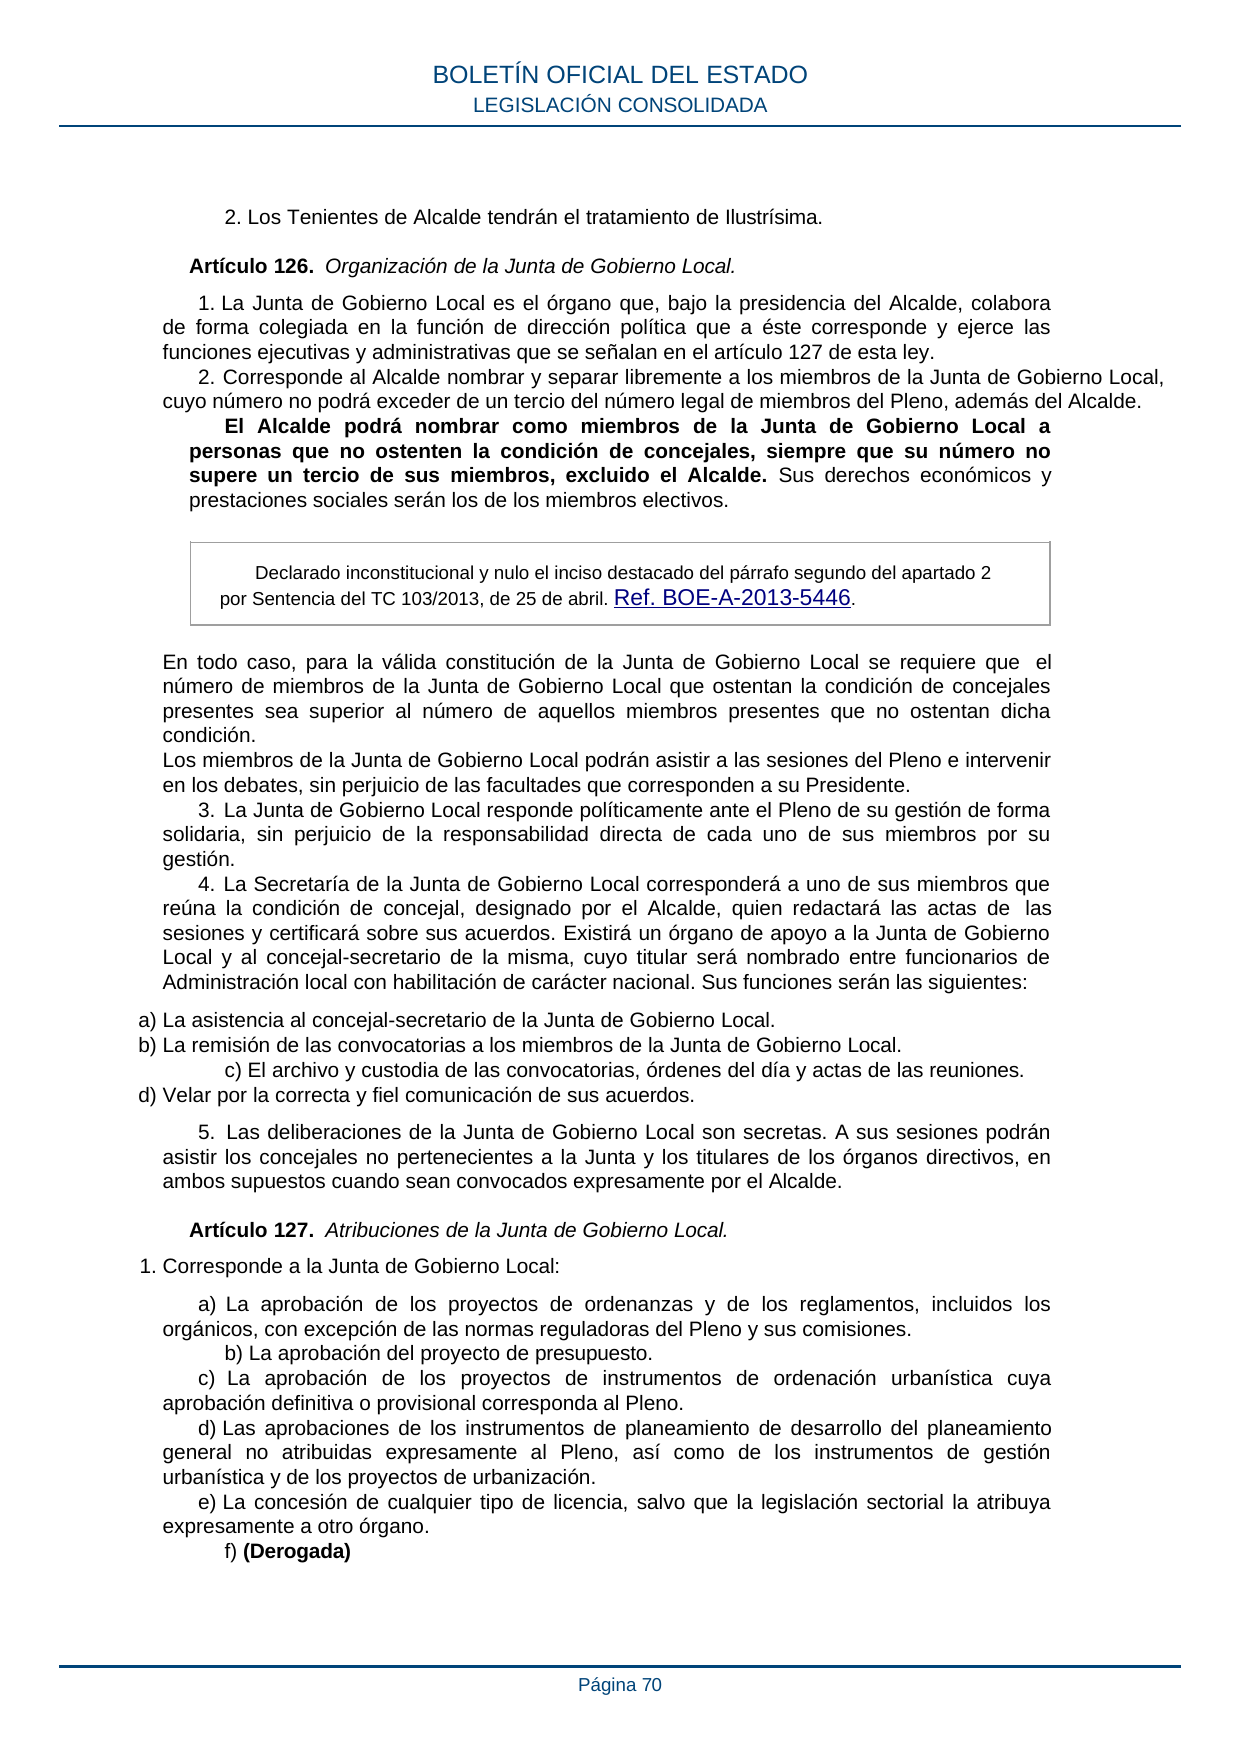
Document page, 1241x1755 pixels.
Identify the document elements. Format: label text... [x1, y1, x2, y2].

list La Junta de Gobierno Local es el órgano que, bajo la presidencia del Alcalde, colabora de forma colegiada en la función de dirección política que a éste corresponde y ejerce las funciones ejecutivas y administrativas que se señalan en el artículo 127 de esta ley. [162, 291, 1052, 364]
list La concesión de cualquier tipo de licencia, salvo que la legislación sectorial la atribuya expresamente a otro órgano. [162, 1489, 1052, 1538]
text Artículo 126. Organización de la Junta de Gobierno Local. [189, 254, 1167, 278]
text En todo caso, para la válida constitución de la Junta de Gobierno Local se requiere que el número de miembros de la Junta de Gobierno Local que ostentan la condición de concejales presentes sea superior al número de aquellos miembros presentes que no ostentan dicha condición. [162, 649, 1052, 747]
list La remisión de las convocatorias a los miembros de la Junta de Gobierno Local. [138, 1032, 1167, 1056]
list La aprobación del proyecto de presupuesto. [224, 1341, 1167, 1365]
text Artículo 127. Atribuciones de la Junta de Gobierno Local. [189, 1218, 1167, 1242]
list Las aprobaciones de los instrumentos de planeamiento de desarrollo del planeamiento general no atribuidas expresamente al Pleno, así como de los instrumentos de gestión urbanística y de los proyectos de urbanización. [162, 1416, 1052, 1489]
list Corresponde al Alcalde nombrar y separar libremente a los miembros de la Junta de Gobierno Local, cuyo número no podrá exceder de un tercio del número legal de miembros del Pleno, además del Alcalde. [162, 364, 1167, 413]
list La aprobación de los proyectos de ordenanzas y de los reglamentos, incluidos los orgánicos, con excepción de las normas reguladoras del Pleno y sus comisiones. [162, 1292, 1052, 1340]
list Corresponde a la Junta de Gobierno Local: [139, 1254, 1167, 1278]
list La Secretaría de la Junta de Gobierno Local corresponderá a uno de sus miembros que reúna la condición de concejal, designado por el Alcalde, quien redactará las actas de las sesiones y certificará sobre sus acuerdos. Existirá un órgano de apoyo a la Junta de Gobierno Local y al concejal-secretario de la misma, cuyo titular será nombrado entre funcionarios de Administración local con habilitación de carácter nacional. Sus funciones serán las siguientes: [162, 871, 1052, 994]
list La asistencia al concejal-secretario de la Junta de Gobierno Local. [138, 1007, 1167, 1031]
list Velar por la correcta y fiel comunicación de sus acuerdos. [138, 1082, 1167, 1106]
list El archivo y custodia de las convocatorias, órdenes del día y actas de las reuniones. [224, 1057, 1167, 1081]
list La aprobación de los proyectos de instrumentos de ordenación urbanística cuya aprobación definitiva o provisional corresponda al Pleno. [162, 1366, 1052, 1415]
text El Alcalde podrá nombrar como miembros de la Junta de Gobierno Local a personas que no ostenten la condición de concejales, siempre que su número no supere un tercio de sus miembros, excluido el Alcalde. Sus derechos económicos y prestaciones sociales serán los de los miembros electivos. [189, 414, 1052, 512]
list (Derogada) [224, 1539, 1167, 1563]
list Los Tenientes de Alcalde tendrán el tratamiento de Ilustrísima. [224, 205, 1167, 229]
text Declarado inconstitucional y nulo el inciso destacado del párrafo segundo del apartado 2 por Sentencia del TC 103/2013, de 25 de abril. Ref. BOE-A-2013-5446. [219, 562, 1021, 611]
text Los miembros de la Junta de Gobierno Local podrán asistir a las sesiones del Pleno e intervenir en los debates, sin perjuicio de las facultades que corresponden a su Presidente. [162, 748, 1052, 797]
list La Junta de Gobierno Local responde políticamente ante el Pleno de su gestión de forma solidaria, sin perjuicio de la responsabilidad directa de cada uno de sus miembros por su gestión. [162, 797, 1052, 871]
list Las deliberaciones de la Junta de Gobierno Local son secretas. A sus sesiones podrán asistir los concejales no pertenecientes a la Junta y los titulares de los órganos directivos, en ambos supuestos cuando sean convocados expresamente por el Alcalde. [162, 1120, 1052, 1193]
